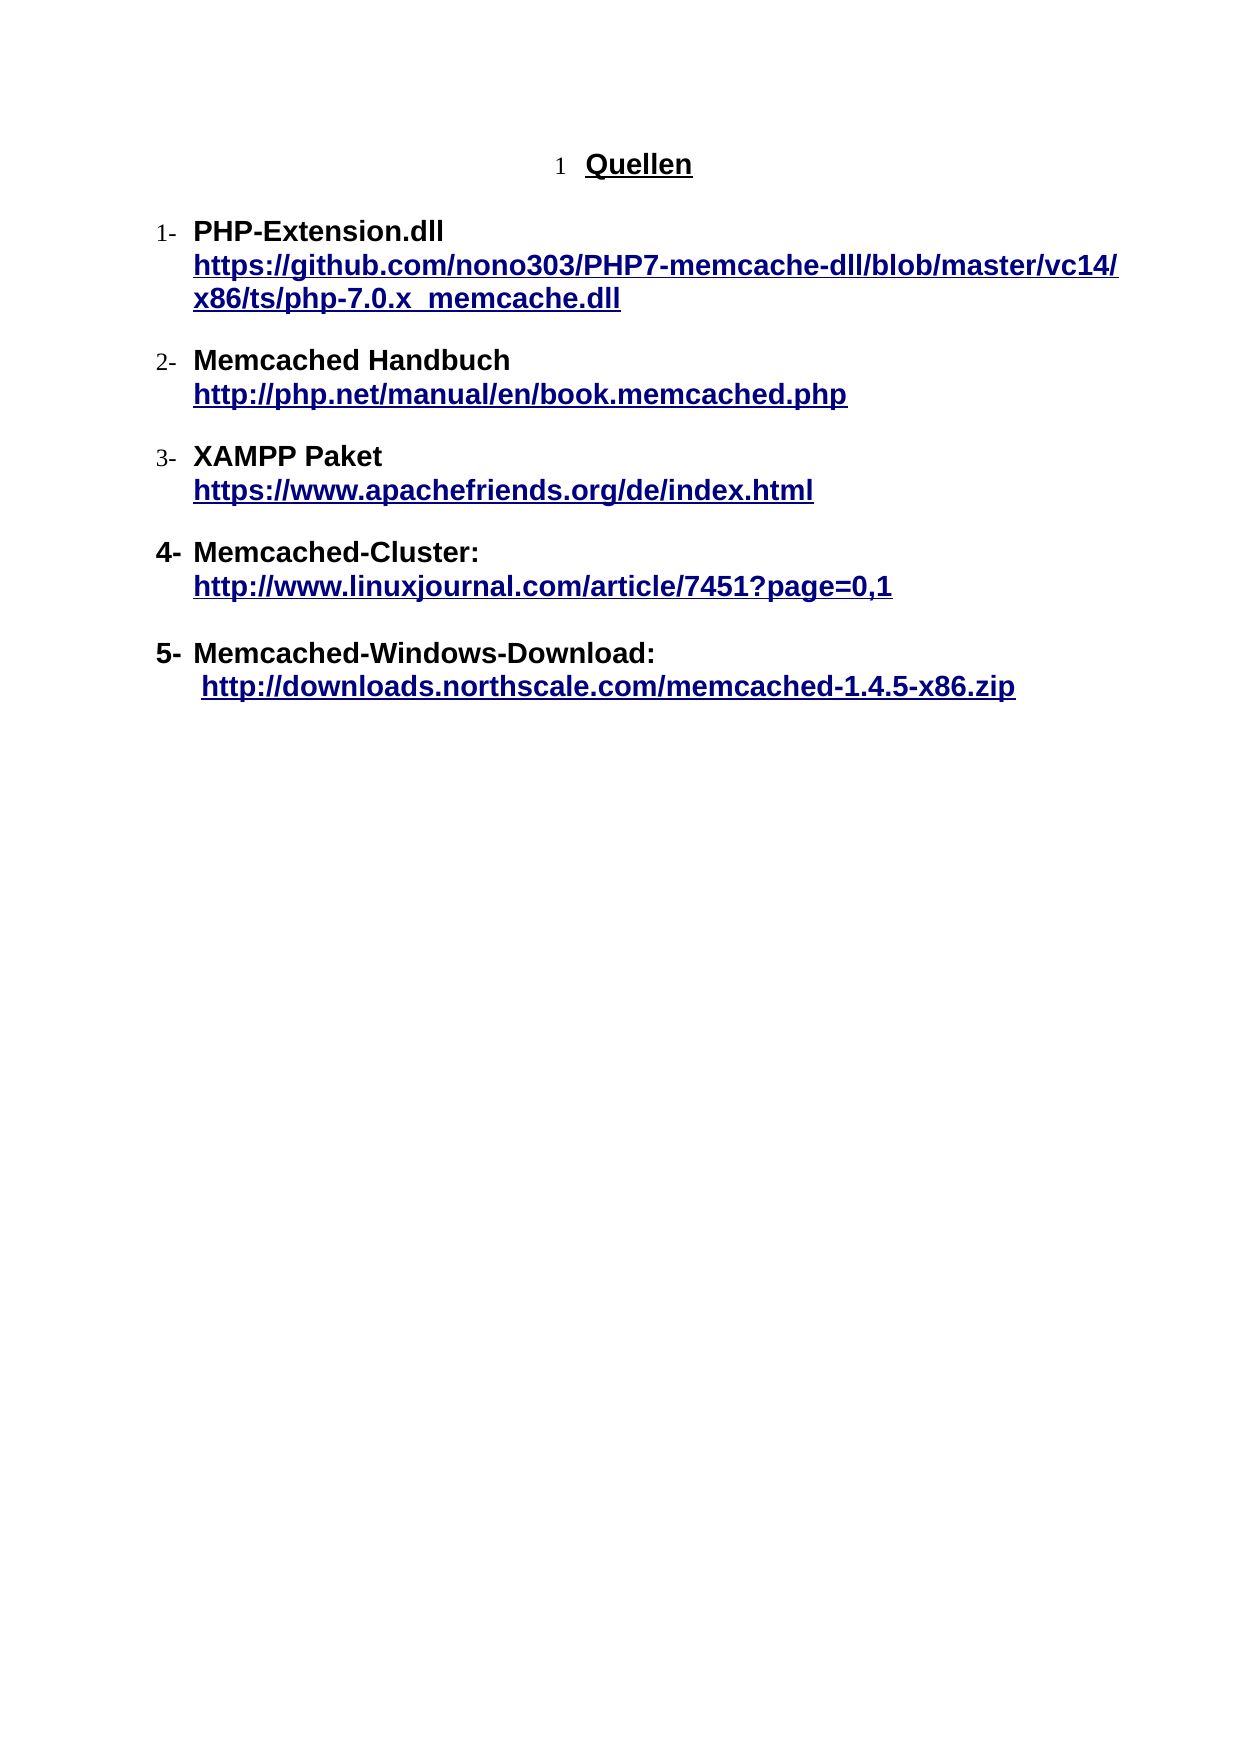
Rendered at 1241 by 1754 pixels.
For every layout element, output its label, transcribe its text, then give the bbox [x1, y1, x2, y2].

list Memcached Handbuch http://php.net/manual/en/book.memcached.php [156, 343, 1122, 439]
list Memcached-Cluster: http://www.linuxjournal.com/article/7451?page=0,1 [156, 535, 1122, 636]
list PHP-Extension.dll https://github.com/nono303/PHP7-memcache-dll/blob/master/vc14/x86/ts/php-7.0.x_memcache.dll [156, 214, 1122, 343]
list Memcached-Windows-Download: http://downloads.northscale.com/memcached-1.4.5-x86.zip [156, 636, 1122, 703]
list Quellen [118, 147, 1122, 180]
list XAMPP Paket https://www.apachefriends.org/de/index.html [156, 439, 1122, 535]
